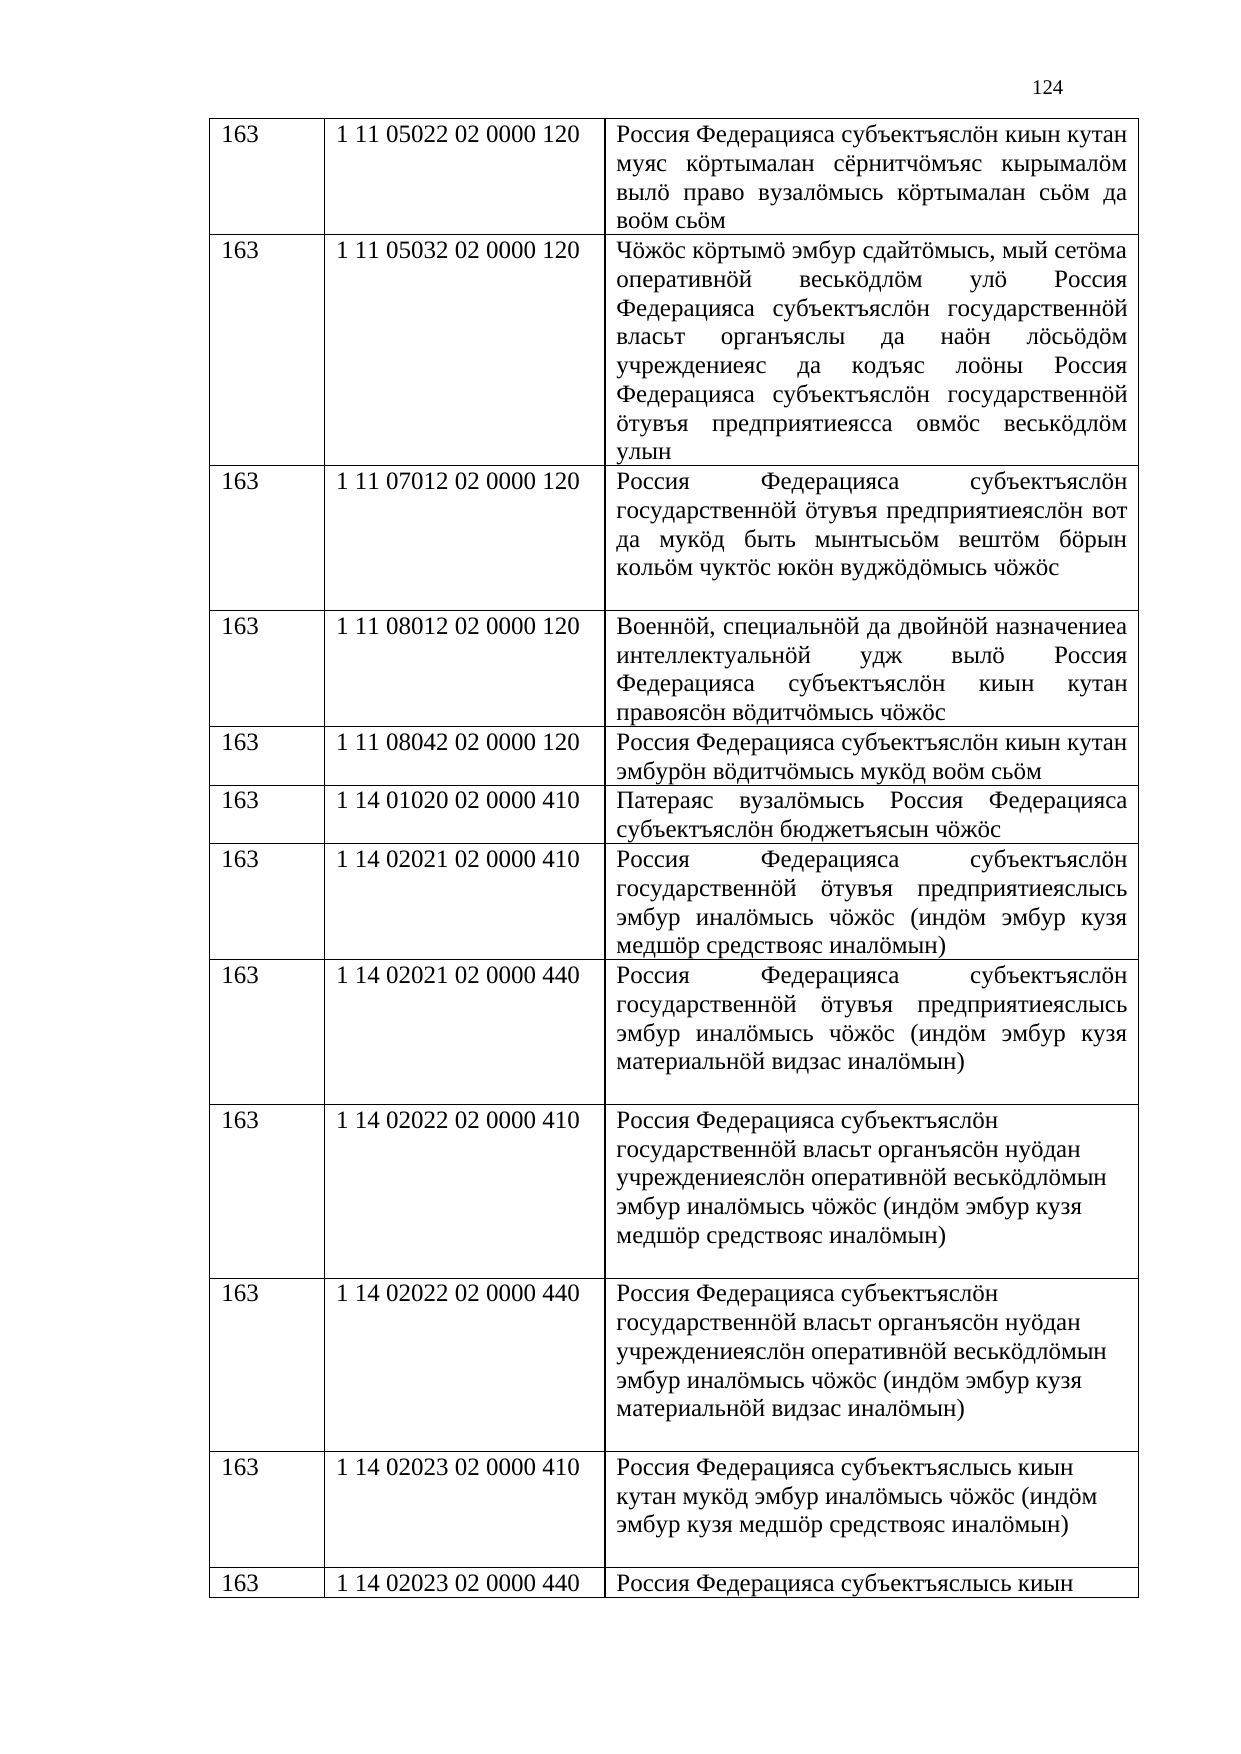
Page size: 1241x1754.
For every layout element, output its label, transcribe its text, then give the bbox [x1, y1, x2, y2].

table_cell Патераяс вузалöмысь Россия Федерацияса субъектъяслöн бюджетъясын чöжöс [606, 786, 1138, 843]
table_cell 1 14 01020 02 0000 410 [325, 786, 604, 843]
table_cell Россия Федерацияса субъектъяслöн государственнöй власьт органъясöн нуöдан учреждениеяслöн оперативнöй веськöдлöмын эмбур иналöмысь чöжöс (индöм эмбур кузя медшöр средствояс иналöмын) [606, 1105, 1138, 1277]
table_cell Россия Федерацияса субъектъяслысь киын кутан мукöд эмбур иналöмысь чöжöс (индöм эмбур кузя медшöр средствояс иналöмын) [606, 1452, 1138, 1567]
table_cell [1139, 785, 1197, 843]
table_cell Военнöй, специальнöй да двойнöй назначениеа интеллектуальнöй удж вылö Россия Федерацияса субъектъяслöн киын кутан правоясöн вöдитчöмысь чöжöс [606, 611, 1138, 726]
table_cell Россия Федерацияса субъектъяслысь киын [606, 1568, 1138, 1597]
table_cell 163 [210, 727, 324, 784]
table_cell 1 14 02022 02 0000 410 [325, 1105, 604, 1277]
table_cell 1 11 05032 02 0000 120 [325, 235, 604, 465]
table_cell 163 [210, 611, 324, 726]
table_cell 1 14 02023 02 0000 440 [325, 1568, 604, 1597]
table_cell Россия Федерацияса субъектъяслöн киын кутан эмбурöн вöдитчöмысь мукöд воöм сьöм [606, 727, 1138, 784]
table_cell [1139, 726, 1197, 784]
table_cell Россия Федерацияса субъектъяслöн государственнöй öтувъя предприятиеяслысь эмбур иналöмысь чöжöс (индöм эмбур кузя материальнöй видзас иналöмын) [606, 960, 1138, 1104]
table_cell Россия Федерацияса субъектъяслöн государственнöй власьт органъясöн нуöдан учреждениеяслöн оперативнöй веськöдлöмын эмбур иналöмысь чöжöс (индöм эмбур кузя материальнöй видзас иналöмын) [606, 1279, 1138, 1451]
table_cell Россия Федерацияса субъектъяслöн киын кутан муяс кöртымалан сёрнитчöмъяс кырымалöм вылö право вузалöмысь кöртымалан сьöм да воöм сьöм [606, 119, 1138, 234]
table_cell 163 [210, 235, 324, 465]
table_cell [1139, 1278, 1197, 1451]
table_cell 163 [210, 1568, 324, 1597]
table_cell [1139, 118, 1197, 234]
table_cell 163 [210, 786, 324, 843]
table_cell 1 11 08042 02 0000 120 [325, 727, 604, 784]
table_cell [1139, 465, 1197, 610]
table_cell 163 [210, 844, 324, 959]
table_cell [1139, 234, 1197, 465]
table_cell Россия Федерацияса субъектъяслöн государственнöй öтувъя предприятиеяслöн вот да мукöд быть мынтысьöм вештöм бöрын кольöм чуктöс юкöн вуджöдöмысь чöжöс [606, 466, 1138, 610]
table_cell 163 [210, 1105, 324, 1277]
table_cell 163 [210, 960, 324, 1104]
table_cell 1 14 02021 02 0000 410 [325, 844, 604, 959]
table_cell 163 [210, 119, 324, 234]
table_cell 1 11 05022 02 0000 120 [325, 119, 604, 234]
table_cell 1 14 02022 02 0000 440 [325, 1279, 604, 1451]
table_cell [1139, 610, 1197, 726]
table_cell Россия Федерацияса субъектъяслöн государственнöй öтувъя предприятиеяслысь эмбур иналöмысь чöжöс (индöм эмбур кузя медшöр средствояс иналöмын) [606, 844, 1138, 959]
table_cell Чöжöс кöртымö эмбур сдайтöмысь, мый сетöма оперативнöй веськöдлöм улö Россия Федерацияса субъектъяслöн государственнöй власьт органъяслы да наöн лöсьöдöм учреждениеяс да кодъяс лоöны Россия Федерацияса субъектъяслöн государственнöй öтувъя предприятиеясса овмöс веськöдлöм улын [606, 235, 1138, 465]
table_cell [1139, 959, 1197, 1104]
table_cell [1139, 843, 1197, 959]
table_cell [1139, 1104, 1197, 1277]
table_cell [1139, 1451, 1197, 1567]
table_cell 163 [210, 466, 324, 610]
table_cell 1 14 02023 02 0000 410 [325, 1452, 604, 1567]
table_cell 163 [210, 1452, 324, 1567]
table_cell 163 [210, 1279, 324, 1451]
table_cell 1 14 02021 02 0000 440 [325, 960, 604, 1104]
table_cell 1 11 08012 02 0000 120 [325, 611, 604, 726]
table_cell 1 11 07012 02 0000 120 [325, 466, 604, 610]
table_cell [1139, 1567, 1197, 1597]
